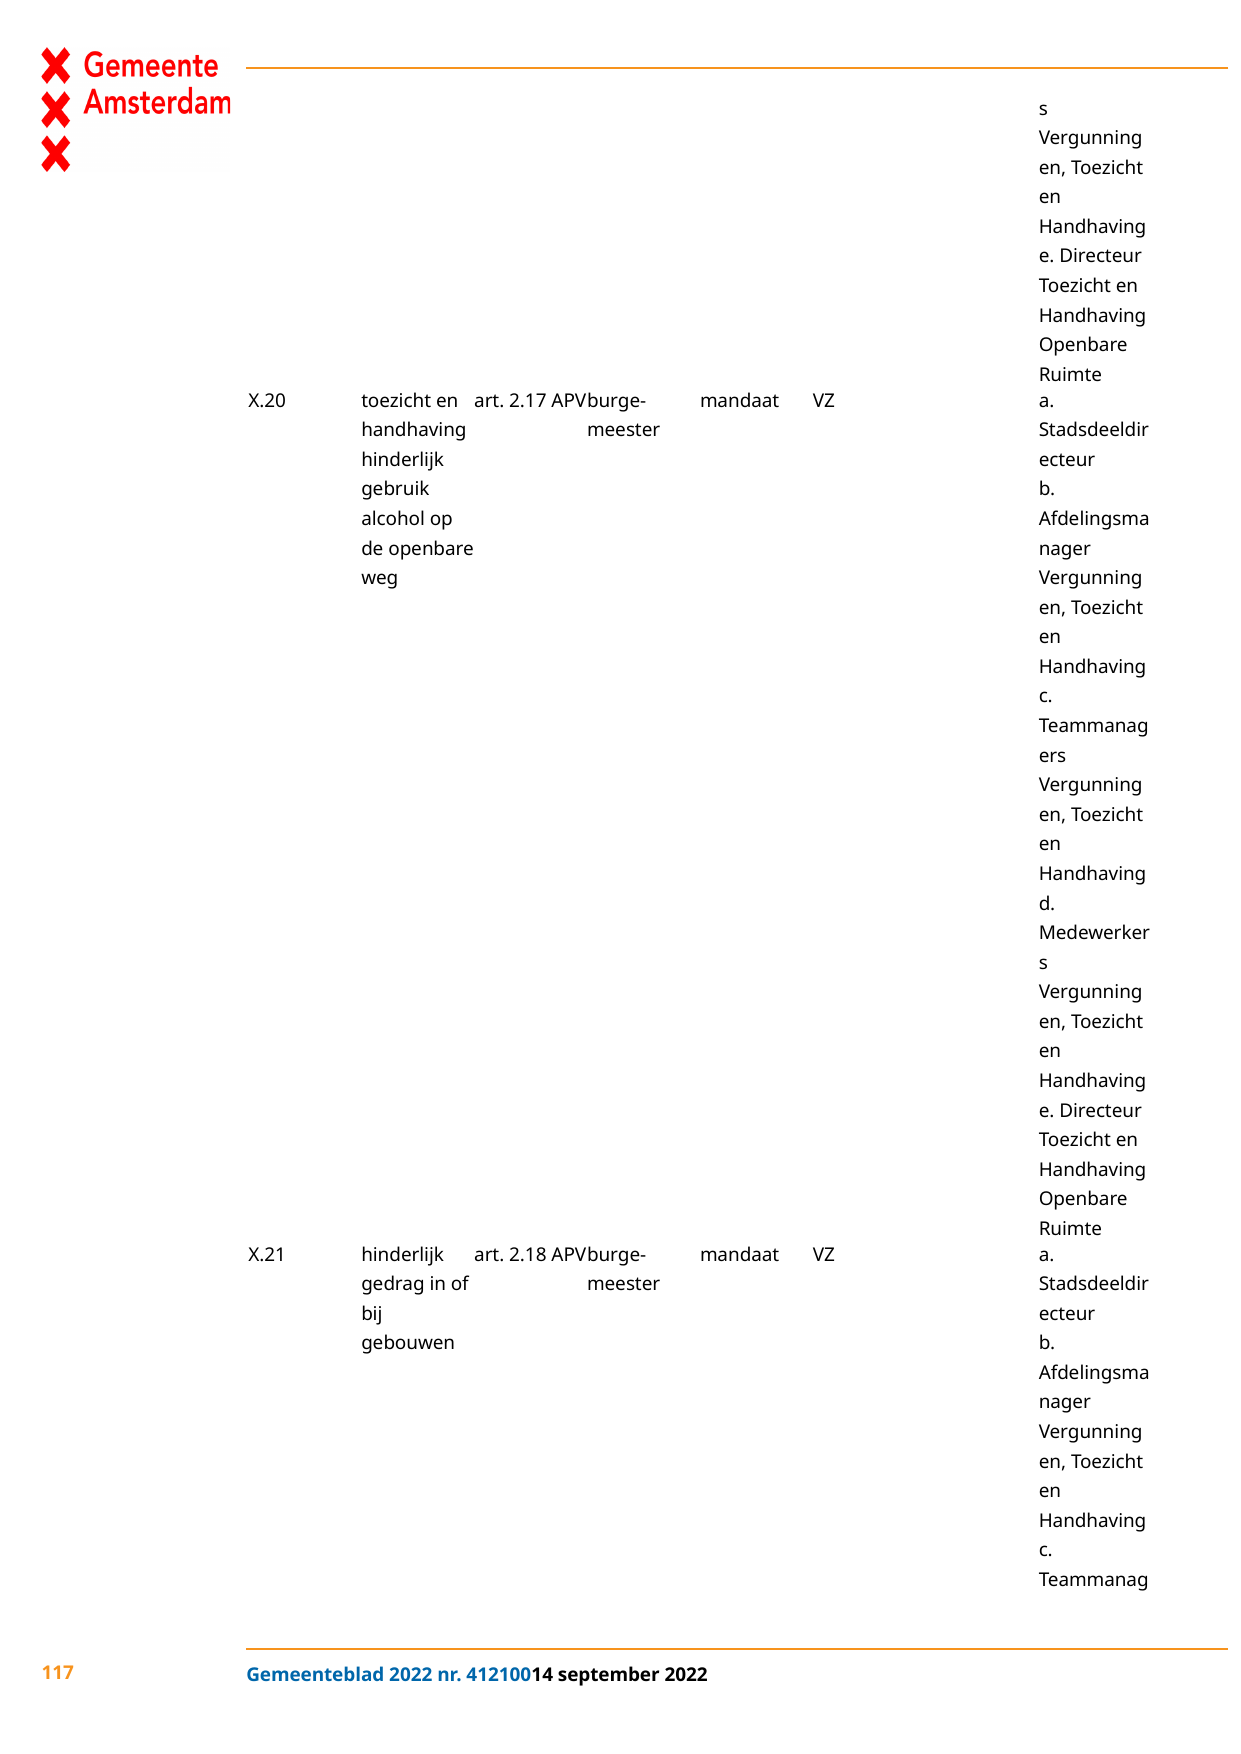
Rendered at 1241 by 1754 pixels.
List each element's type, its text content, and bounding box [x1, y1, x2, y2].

table_cell [926, 95, 1038, 387]
table_cell burge-meester [587, 1241, 700, 1592]
table_cell [248, 95, 361, 387]
table_cell art. 2.17 APV [474, 387, 587, 1241]
table_cell hinderlijk gedrag in of bij gebouwen [361, 1241, 474, 1592]
table_cell [813, 95, 926, 387]
table_cell VZ [813, 1241, 926, 1592]
table_cell [474, 95, 587, 387]
table_cell [361, 95, 474, 387]
picture [41, 47, 231, 172]
table_cell X.20 [248, 387, 361, 1241]
table_cell VZ [813, 387, 926, 1241]
table_cell X.21 [248, 1241, 361, 1592]
table_cell art. 2.18 APV [474, 1241, 587, 1592]
table_cell mandaat [700, 387, 813, 1241]
table_cell [700, 95, 813, 387]
table_cell a. Stadsdeeldirecteur b. Afdelingsmanager Vergunningen, Toezicht en Handhaving c. Teammanagers Vergunningen, Toezicht en Handhaving d. Medewerkers Vergunningen, Toezicht en Handhaving e. Directeur Toezicht en Handhaving Openbare Ruimte [1039, 387, 1152, 1241]
table_cell mandaat [700, 1241, 813, 1592]
table_cell [587, 95, 700, 387]
table_cell toezicht en handhaving hinderlijk gebruik alcohol op de openbare weg [361, 387, 474, 1241]
table_cell a. Stadsdeeldirecteur b. Afdelingsmanager Vergunningen, Toezicht en Handhaving c. Teammanag [1039, 1241, 1152, 1592]
table_cell [926, 387, 1038, 1241]
table_cell burge-meester [587, 387, 700, 1241]
table_cell s Vergunningen, Toezicht en Handhaving e. Directeur Toezicht en Handhaving Openbare Ruimte [1039, 95, 1152, 387]
table_cell [926, 1241, 1038, 1592]
